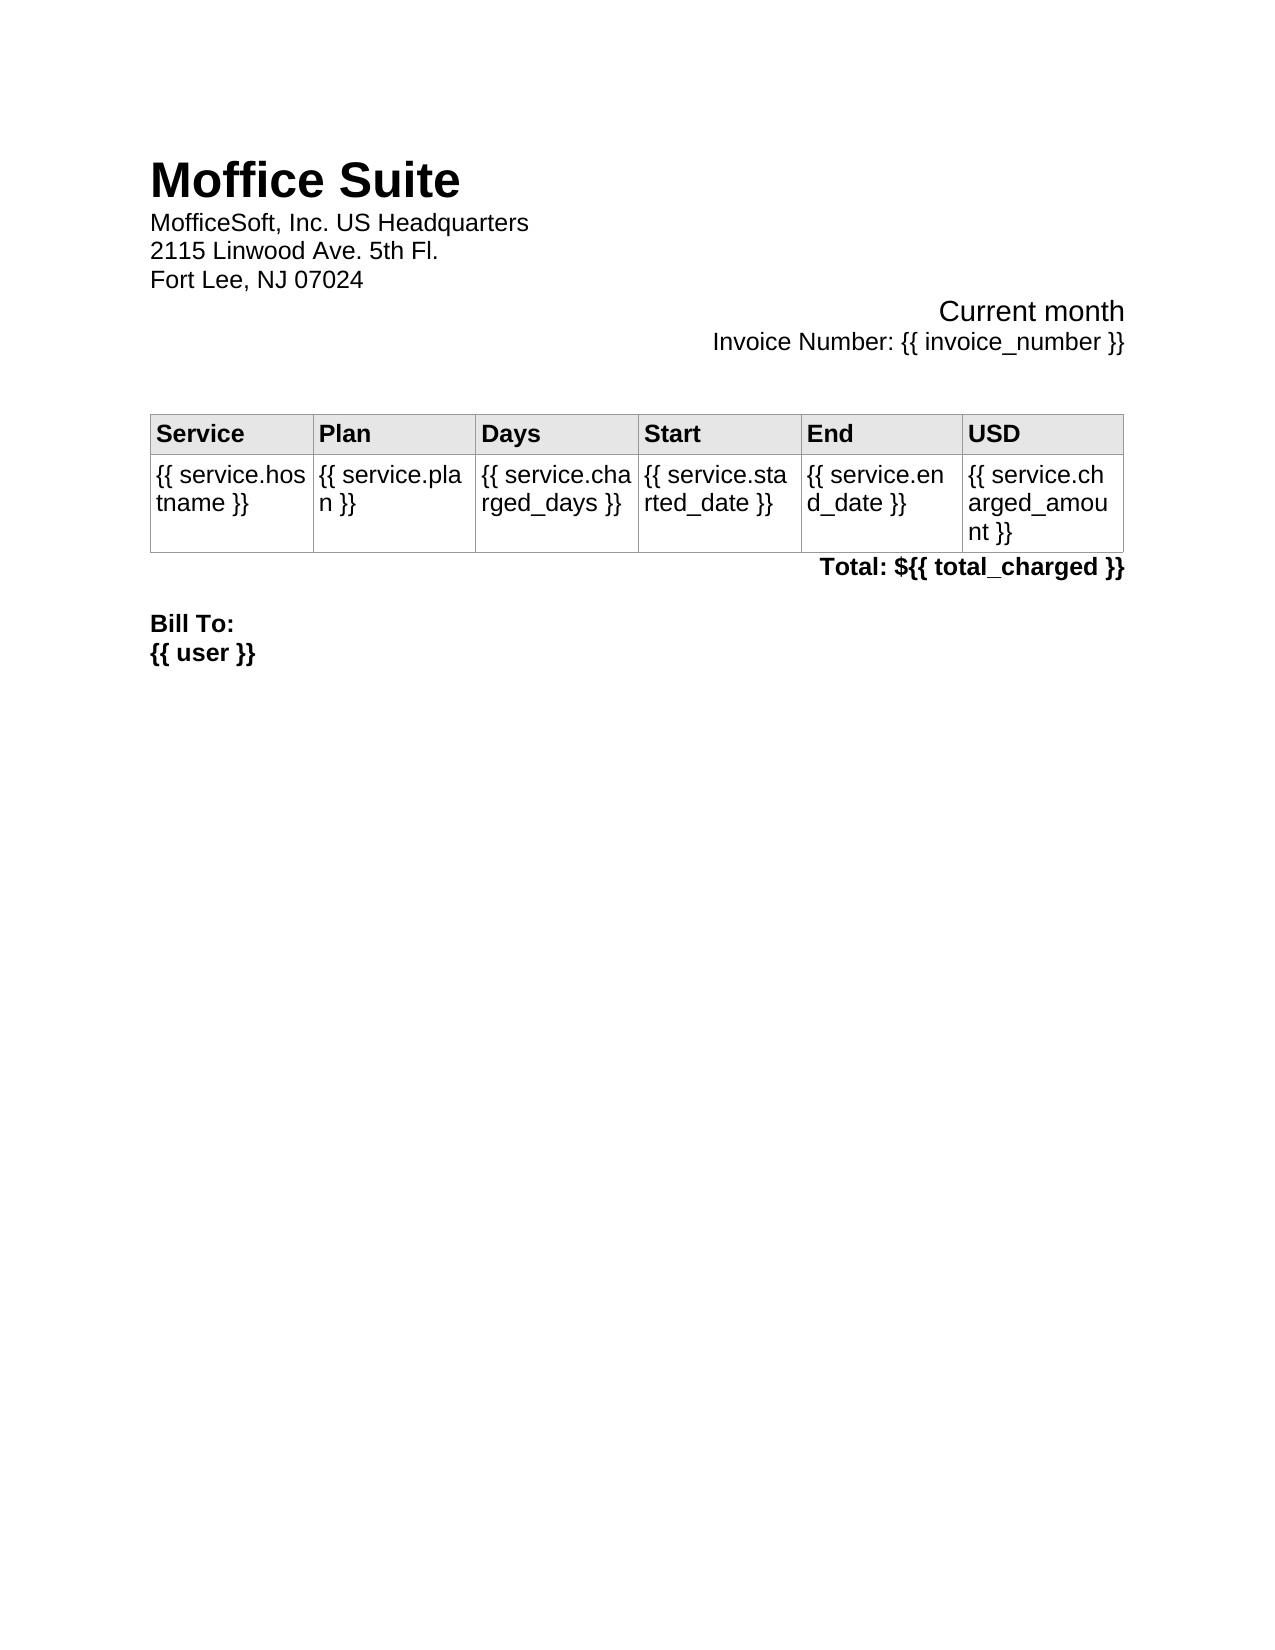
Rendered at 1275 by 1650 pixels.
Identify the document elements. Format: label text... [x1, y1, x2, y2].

table_header Service [151, 415, 313, 454]
text Moffice Suite [150, 150, 1125, 207]
table_header Days [476, 415, 638, 454]
table_header USD [963, 415, 1123, 454]
table_cell {{ service.hostname }} [151, 455, 313, 552]
table_header Plan [314, 415, 475, 454]
text 2115 Linwood Ave. 5th Fl. [150, 236, 1125, 265]
table_header End [802, 415, 962, 454]
table_cell {{ service.started_date }} [639, 455, 801, 552]
table_cell {{ service.charged_amount }} [963, 455, 1123, 552]
table_header Start [639, 415, 801, 454]
text Invoice Number: {{ invoice_number }} [150, 327, 1125, 356]
table_cell {{ service.end_date }} [802, 455, 962, 552]
table_cell {{ service.charged_days }} [476, 455, 638, 552]
text MofficeSoft, Inc. US Headquarters [150, 207, 1125, 236]
text Bill To: [150, 609, 1125, 638]
text Current month [150, 294, 1125, 327]
table_cell {{ service.plan }} [314, 455, 475, 552]
text {{ user }} [150, 638, 1125, 667]
text Total: ${{ total_charged }} [150, 552, 1125, 581]
text Fort Lee, NJ 07024 [150, 265, 1125, 294]
